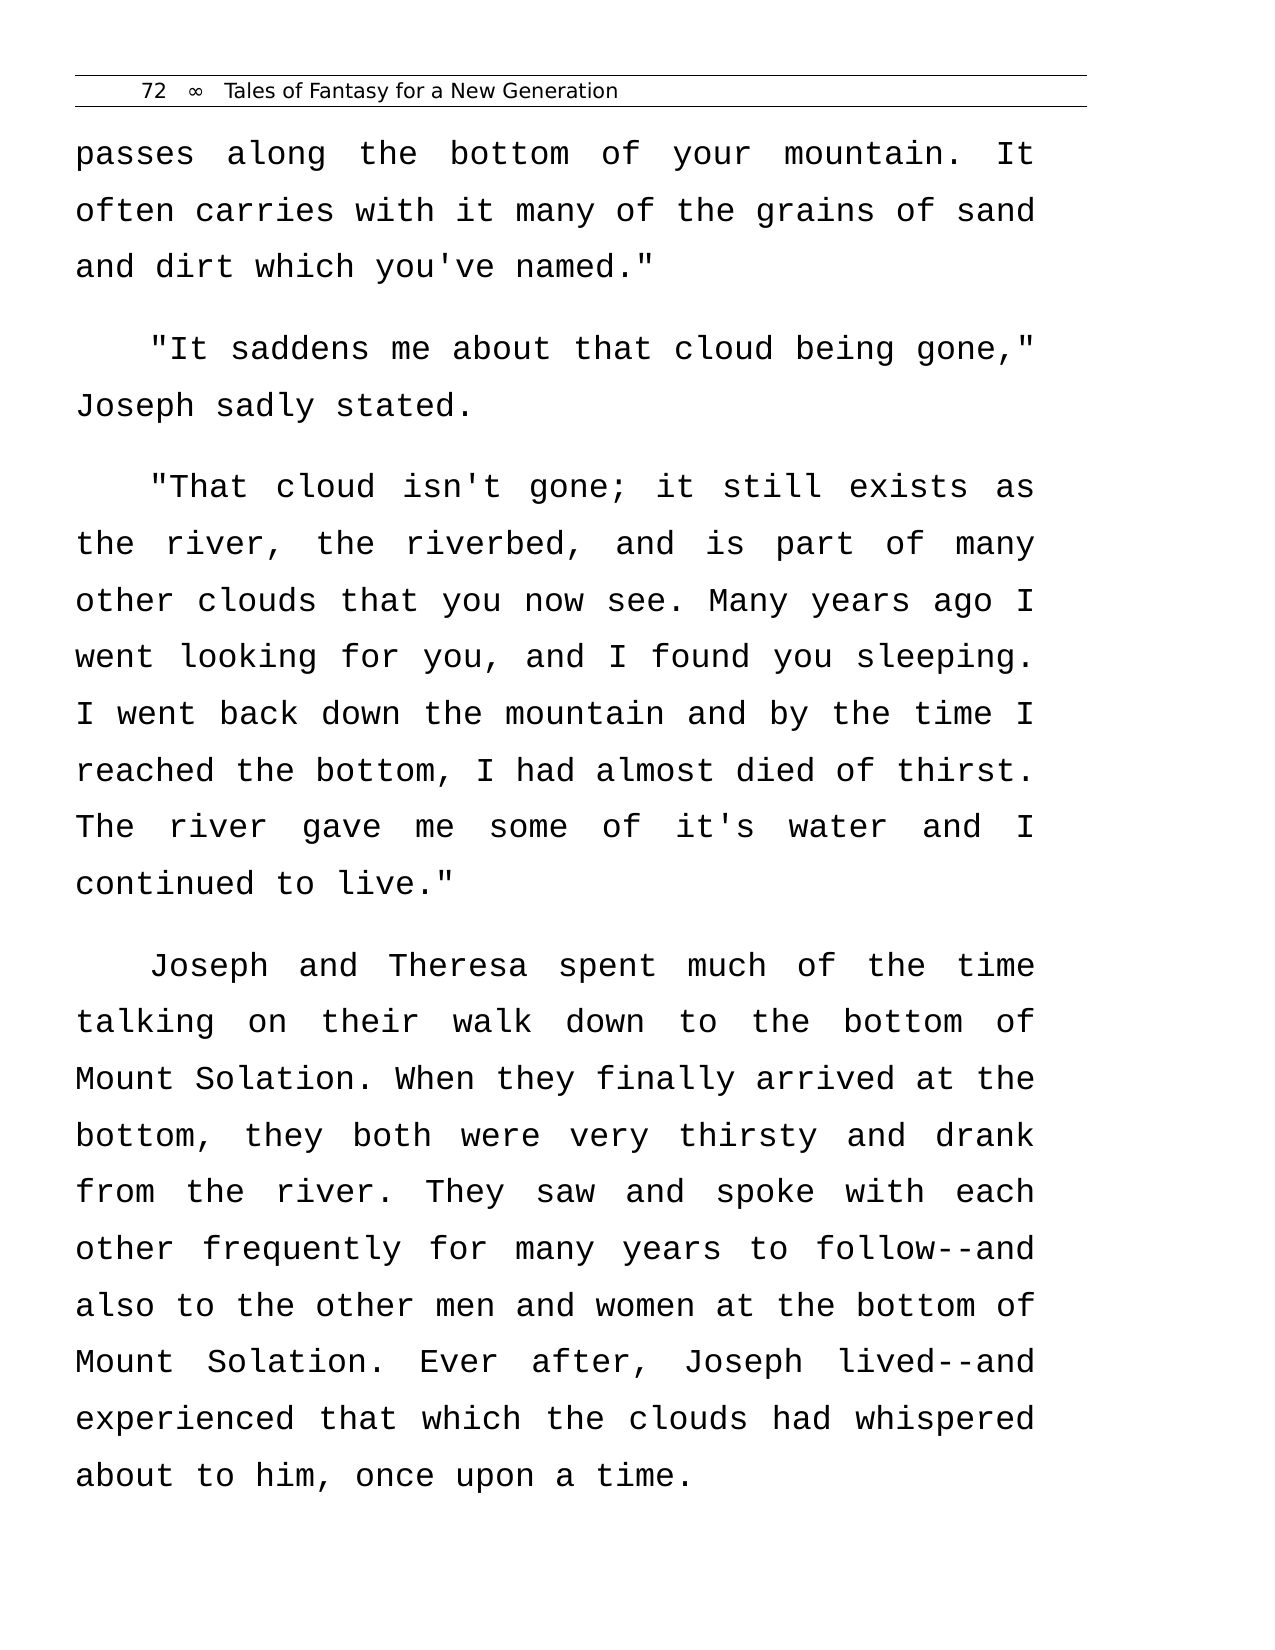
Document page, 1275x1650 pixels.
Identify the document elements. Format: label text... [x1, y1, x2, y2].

text Joseph and Theresa spent much of the time talking on their walk down to the bottom of Mount Solation. When they finally arrived at the bottom, they both were very thirsty and drank from the river. They saw and spoke with each other frequently for many years to follow--and also to the other men and women at the bottom of Mount Solation. Ever after, Joseph lived--and experienced that which the clouds had whispered about to him, once upon a time. [75, 948, 1036, 1496]
text "That cloud isn't gone; it still exists as the river, the riverbed, and is part of many other clouds that you now see. Many years ago I went looking for you, and I found you sleeping. I went back down the mountain and by the time I reached the bottom, I had almost died of thirst. The river gave me some of it's water and I continued to live." [75, 470, 1036, 904]
text "It saddens me about that cloud being gone," Joseph sadly stated. [75, 332, 1036, 426]
text passes along the bottom of your mountain. It often carries with it many of the grains of sand and dirt which you've named." [75, 137, 1036, 288]
